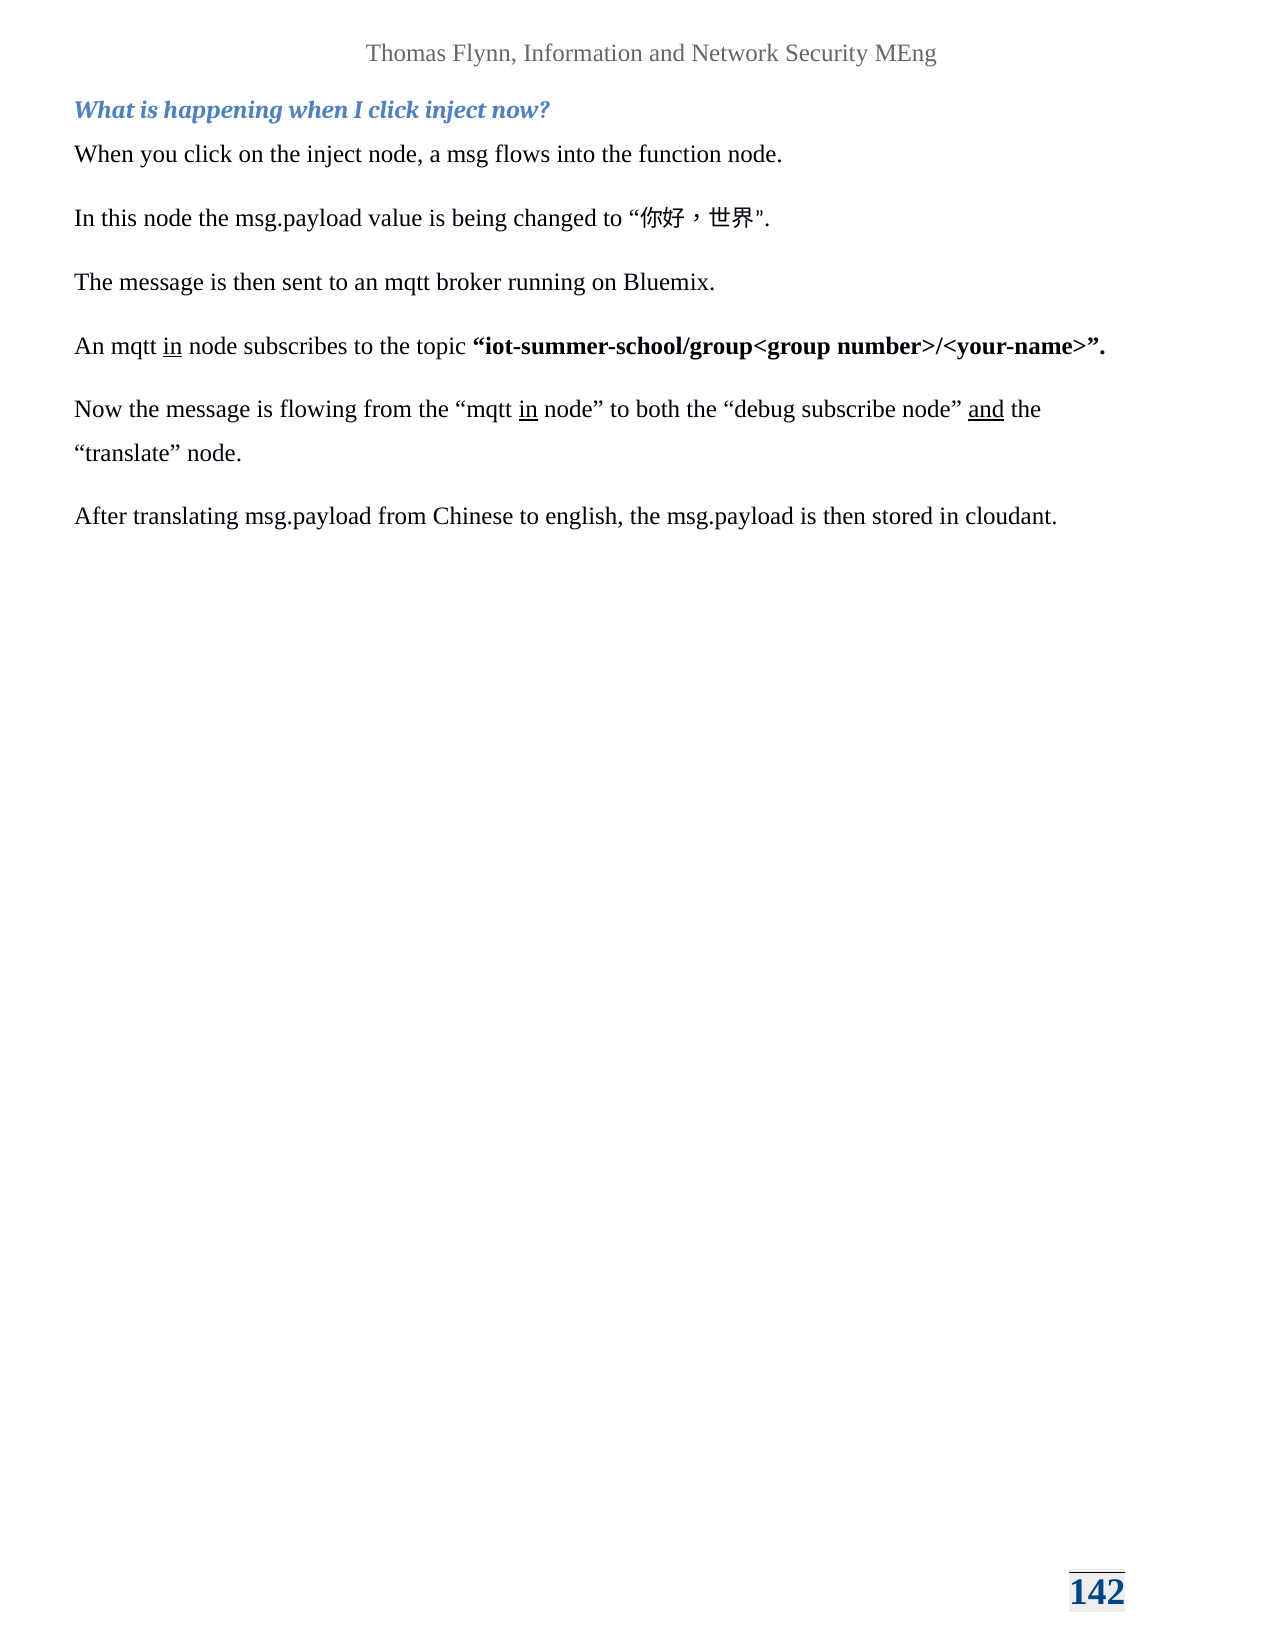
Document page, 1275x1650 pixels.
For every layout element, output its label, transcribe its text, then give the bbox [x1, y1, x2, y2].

text An mqtt in node subscribes to the topic “iot-summer-school/group<group number>/<your-name>”. [74, 331, 1125, 359]
text The message is then sent to an mqtt broker running on Bluemix. [74, 267, 1125, 296]
subtitle What is happening when I click inject now? [74, 96, 1125, 125]
text In this node the msg.payload value is being changed to “你好，世界”. [74, 203, 1125, 232]
text Now the message is flowing from the “mqtt in node” to both the “debug subscribe node” and the “translate” node. [74, 394, 1125, 466]
text When you click on the inject node, a msg flows into the function node. [74, 139, 1125, 168]
text After translating msg.payload from Chinese to english, the msg.payload is then stored in cloudant. [74, 501, 1125, 530]
